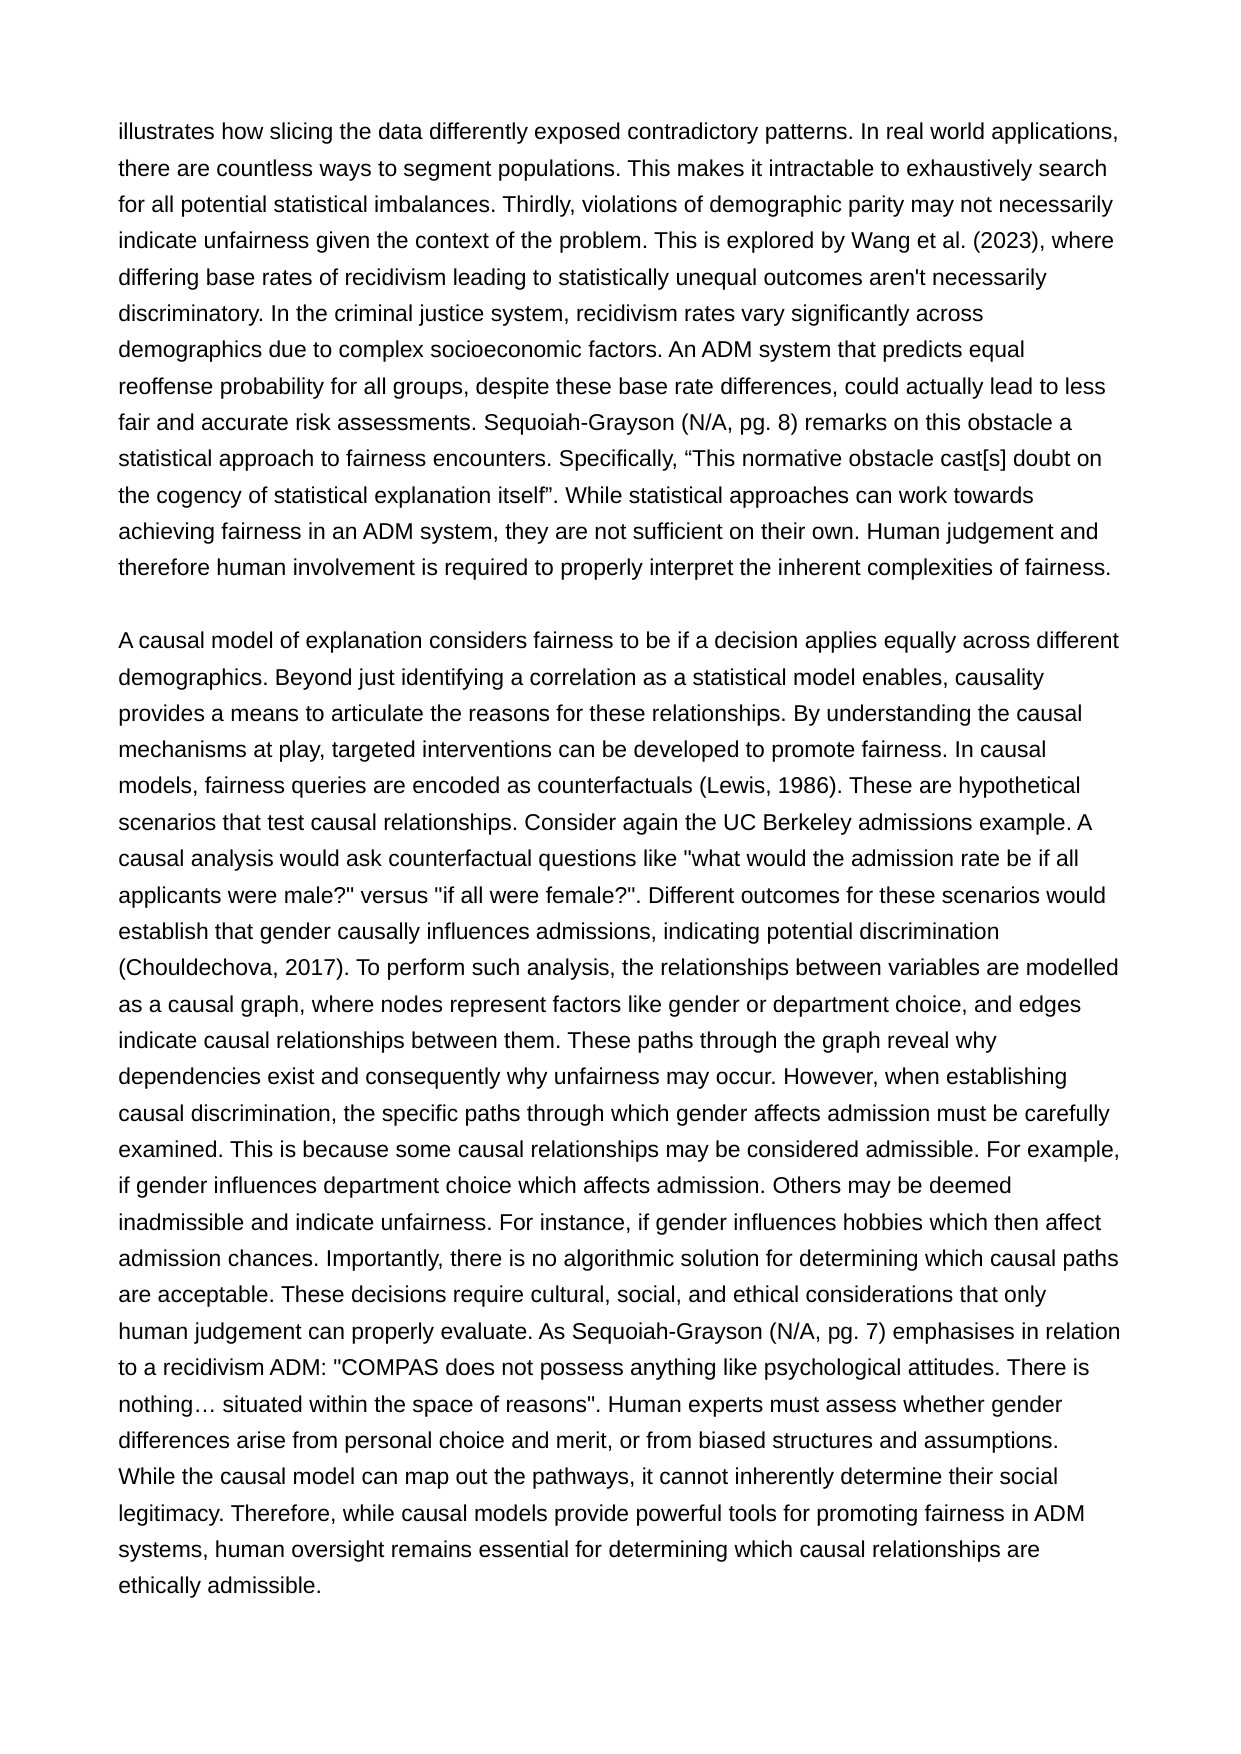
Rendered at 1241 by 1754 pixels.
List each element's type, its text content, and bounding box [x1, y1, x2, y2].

text illustrates how slicing the data differently exposed contradictory patterns. In real world applications, there are countless ways to segment populations. This makes it intractable to exhaustively search for all potential statistical imbalances. Thirdly, violations of demographic parity may not necessarily indicate unfairness given the context of the problem. This is explored by Wang et al. (2023), where differing base rates of recidivism leading to statistically unequal outcomes aren't necessarily discriminatory. In the criminal justice system, recidivism rates vary significantly across demographics due to complex socioeconomic factors. An ADM system that predicts equal reoffense probability for all groups, despite these base rate differences, could actually lead to less fair and accurate risk assessments. Sequoiah-Grayson (N/A, pg. 8) remarks on this obstacle a statistical approach to fairness encounters. Specifically, “This normative obstacle cast[s] doubt on the cogency of statistical explanation itself”. While statistical approaches can work towards achieving fairness in an ADM system, they are not sufficient on their own. Human judgement and therefore human involvement is required to properly interpret the inherent complexities of fairness. [118, 118, 1122, 581]
text A causal model of explanation considers fairness to be if a decision applies equally across different demographics. Beyond just identifying a correlation as a statistical model enables, causality provides a means to articulate the reasons for these relationships. By understanding the causal mechanisms at play, targeted interventions can be developed to promote fairness. In causal models, fairness queries are encoded as counterfactuals (Lewis, 1986). These are hypothetical scenarios that test causal relationships. Consider again the UC Berkeley admissions example. A causal analysis would ask counterfactual questions like "what would the admission rate be if all applicants were male?" versus "if all were female?". Different outcomes for these scenarios would establish that gender causally influences admissions, indicating potential discrimination (Chouldechova, 2017). To perform such analysis, the relationships between variables are modelled as a causal graph, where nodes represent factors like gender or department choice, and edges indicate causal relationships between them. These paths through the graph reveal why dependencies exist and consequently why unfairness may occur. However, when establishing causal discrimination, the specific paths through which gender affects admission must be carefully examined. This is because some causal relationships may be considered admissible. For example, if gender influences department choice which affects admission. Others may be deemed inadmissible and indicate unfairness. For instance, if gender influences hobbies which then affect admission chances. Importantly, there is no algorithmic solution for determining which causal paths are acceptable. These decisions require cultural, social, and ethical considerations that only human judgement can properly evaluate. As Sequoiah-Grayson (N/A, pg. 7) emphasises in relation to a recidivism ADM: "COMPAS does not possess anything like psychological attitudes. There is nothing… situated within the space of reasons". Human experts must assess whether gender differences arise from personal choice and merit, or from biased structures and assumptions. While the causal model can map out the pathways, it cannot inherently determine their social legitimacy. Therefore, while causal models provide powerful tools for promoting fairness in ADM systems, human oversight remains essential for determining which causal relationships are ethically admissible. [118, 627, 1122, 1599]
